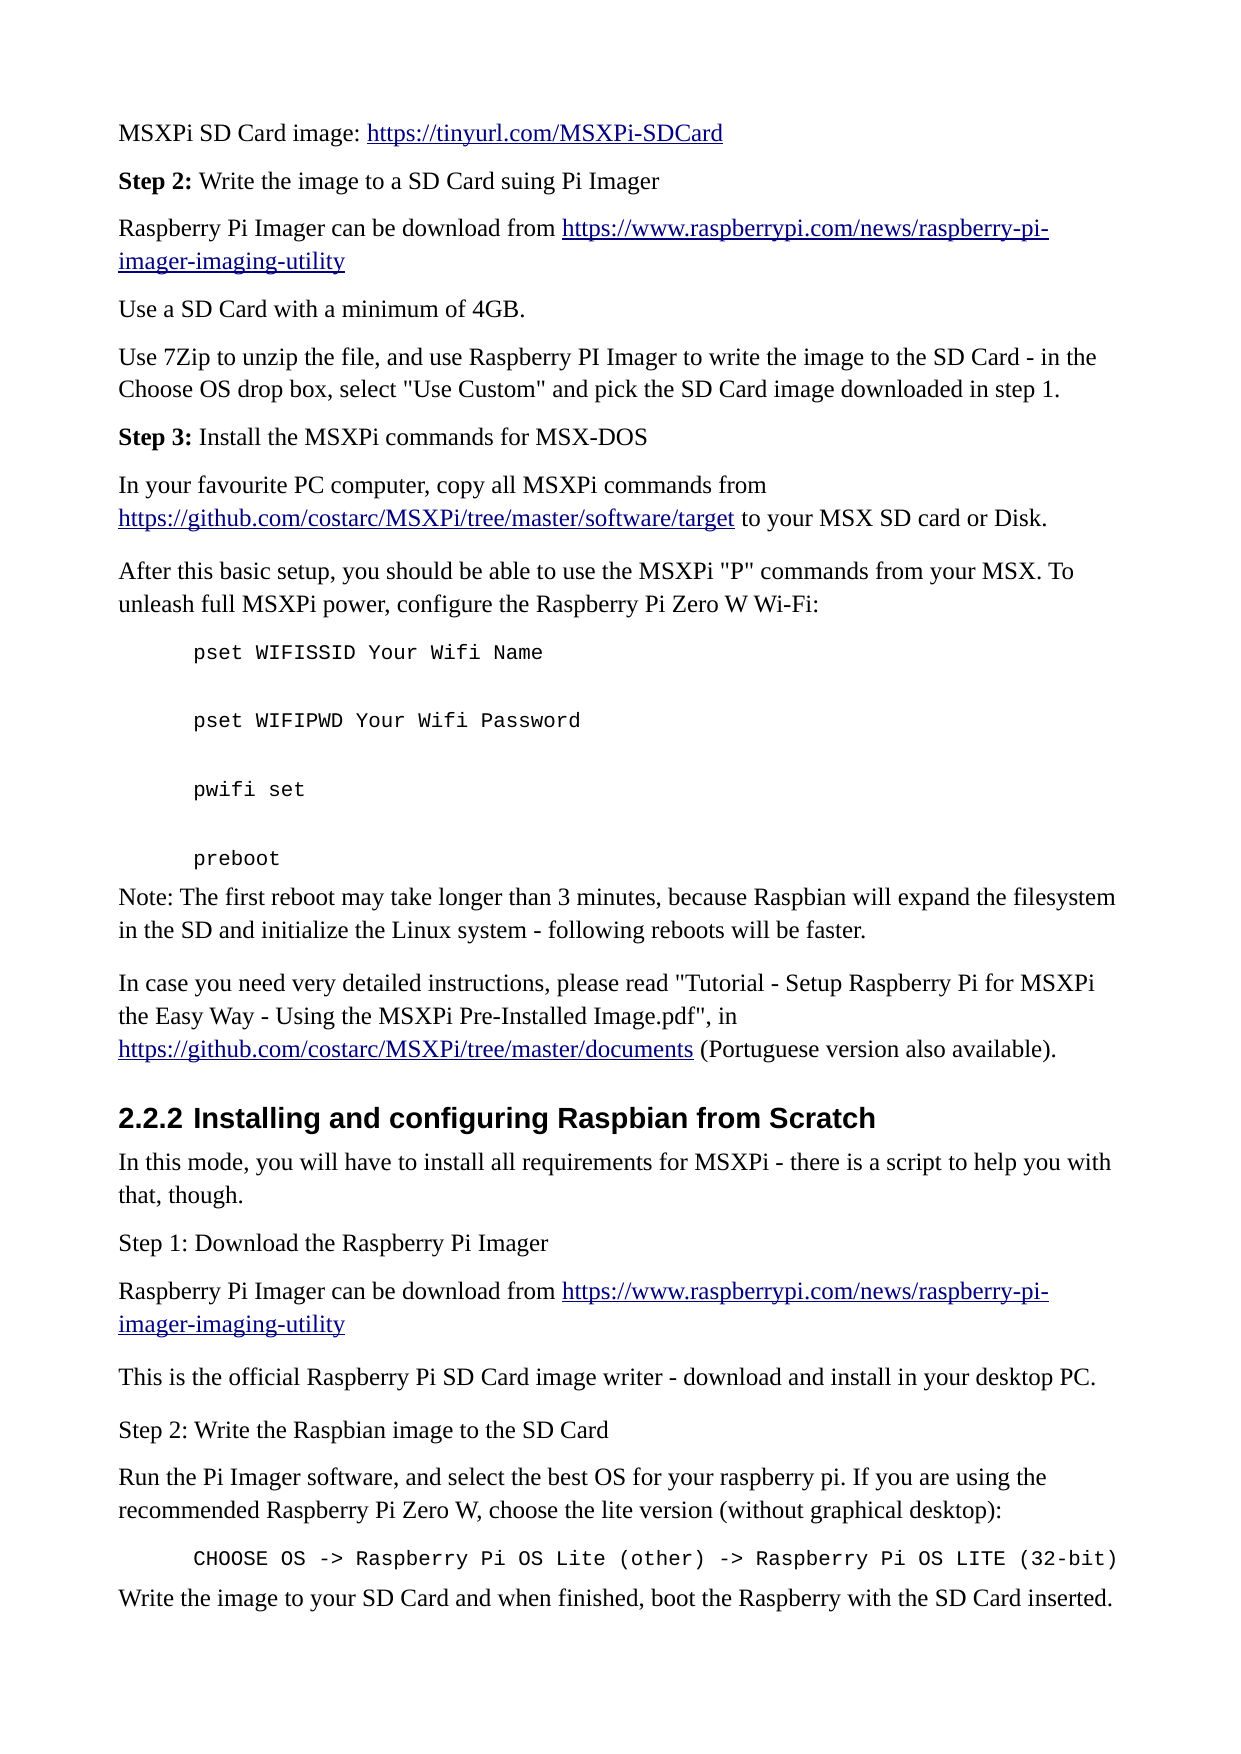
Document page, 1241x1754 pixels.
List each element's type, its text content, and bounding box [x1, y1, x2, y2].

text Run the Pi Imager software, and select the best OS for your raspberry pi. If you are using the recommended Raspberry Pi Zero W, choose the lite version (without graphical desktop): [118, 1462, 1122, 1524]
text Step 2: Write the image to a SD Card suing Pi Imager [118, 166, 1122, 194]
text Raspberry Pi Imager can be download from https://www.raspberrypi.com/news/raspberry-pi-imager-imaging-utility [118, 213, 1122, 275]
text Step 3: Install the MSXPi commands for MSX-DOS [118, 422, 1122, 451]
text This is the official Raspberry Pi SD Card image writer - download and install in your desktop PC. [118, 1362, 1122, 1391]
text pset WIFIPWD Your Wifi Password [118, 710, 1122, 734]
text pset WIFISSID Your Wifi Name [118, 642, 1122, 666]
text Step 1: Download the Raspberry Pi Imager [118, 1228, 1122, 1257]
text preboot [118, 847, 1122, 871]
text Write the image to your SD Card and when finished, boot the Raspberry with the SD Card inserted. [118, 1583, 1122, 1611]
text Step 2: Write the Raspbian image to the SD Card [118, 1415, 1122, 1443]
text Use a SD Card with a minimum of 4GB. [118, 294, 1122, 323]
subtitle Installing and configuring Raspbian from Scratch [118, 1101, 1122, 1135]
text CHOOSE OS -> Raspberry Pi OS Lite (other) -> Raspberry Pi OS LITE (32-bit) [118, 1548, 1122, 1572]
text Raspberry Pi Imager can be download from https://www.raspberrypi.com/news/raspberry-pi-imager-imaging-utility [118, 1276, 1122, 1337]
text Note: The first reboot may take longer than 3 minutes, because Raspbian will expand the filesystem in the SD and initialize the Linux system - following reboots will be faster. [118, 882, 1122, 943]
text In your favourite PC computer, copy all MSXPi commands from https://github.com/costarc/MSXPi/tree/master/software/target to your MSX SD card or Disk. [118, 470, 1122, 532]
text In case you need very detailed instructions, please read "Tutorial - Setup Raspberry Pi for MSXPi the Easy Way - Using the MSXPi Pre-Installed Image.pdf", in https://github.com/costarc/MSXPi/tree/master/documents (Portuguese version also available). [118, 968, 1122, 1063]
text pwifi set [118, 779, 1122, 803]
text After this basic setup, you should be able to use the MSXPi "P" commands from your MSX. To unleash full MSXPi power, configure the Raspberry Pi Zero W Wi-Fi: [118, 556, 1122, 618]
text In this mode, you will have to install all requirements for MSXPi - there is a script to help you with that, though. [118, 1147, 1122, 1209]
text Use 7Zip to unzip the file, and use Raspberry PI Imager to write the image to the SD Card - in the Choose OS drop box, select "Use Custom" and pick the SD Card image downloaded in step 1. [118, 342, 1122, 403]
text MSXPi SD Card image: https://tinyurl.com/MSXPi-SDCard [118, 118, 1122, 147]
